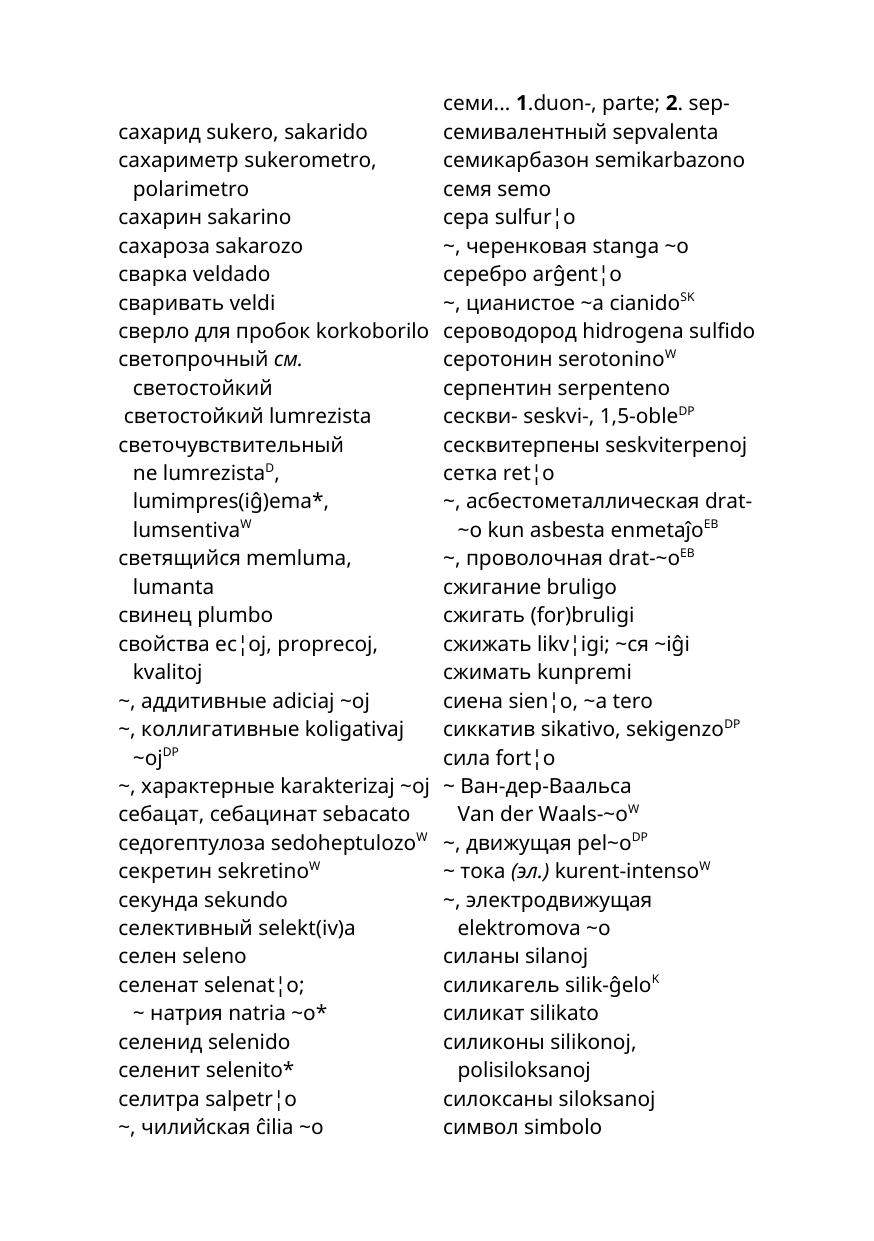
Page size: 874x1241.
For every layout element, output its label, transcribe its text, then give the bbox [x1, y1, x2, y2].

text сероводород hidrogena sulfido [443, 316, 756, 344]
text серебро arĝent¦o [443, 259, 756, 288]
text сварка veldado [118, 259, 431, 288]
text ~, чилийская ĉilia ~o [118, 1112, 431, 1141]
text ~, черенковая stanga ~o [443, 231, 756, 259]
text себацат, себацинат sebacato [118, 799, 431, 828]
text серотонин serotoninoW [443, 344, 756, 373]
text селективный selekt(iv)a [118, 913, 431, 942]
text сесквитерпены seskviterpenoj [443, 430, 756, 458]
text сила fort¦o [443, 743, 756, 771]
text сваривать veldi [118, 288, 431, 316]
text ~, электродвижущая elektromova ~o [443, 885, 756, 942]
text силикат silikato [443, 998, 756, 1027]
text свинец plumbo [118, 600, 431, 629]
text ~, характерные karakterizaj ~oj [118, 771, 431, 799]
text свойства ec¦oj, proprecoj, kvalitoj [118, 629, 431, 686]
text секретин sekretinoW [118, 856, 431, 885]
text сжижать likv¦igi; ~ся ~iĝi [443, 629, 756, 657]
text сжигать (for)bruligi [443, 600, 756, 629]
text сиена sien¦o, ~a tero [443, 686, 756, 714]
text ~ тока (эл.) kurent-intensoW [443, 856, 756, 885]
text силиконы silikonoj, polisiloksanoj [443, 1027, 756, 1084]
text светочувствительный ne lumrezistaD, lumimpres(iĝ)ema*, lumsentivaW [118, 430, 431, 543]
text светящийся memluma, lumanta [118, 543, 431, 600]
text серпентин serpenteno [443, 373, 756, 401]
text селитра salpetr¦o [118, 1084, 431, 1112]
text селен seleno [118, 942, 431, 970]
text силоксаны siloksanoj [443, 1084, 756, 1112]
text символ simbolo [443, 1112, 756, 1141]
text ~, коллигативные koligativaj ~ojDP [118, 714, 431, 771]
text семи... 1.duon-, parte; 2. sep- [443, 88, 756, 117]
text сиккатив sikativo, sekigenzoDP [443, 714, 756, 743]
text седогептулоза sedoheptulozoW [118, 828, 431, 856]
text сахароза sakarozo [118, 231, 431, 259]
text селенит selenito* [118, 1055, 431, 1084]
text ~, движущая pel~oDP [443, 828, 756, 856]
text сжигание bruligo [443, 572, 756, 600]
text ~, цианистое ~a cianidoSK [443, 288, 756, 316]
text сахариметр sukerometro, polarimetro [118, 145, 431, 202]
text сахарид sukero, sakarido [118, 117, 431, 145]
text ~, проволочная drat-~oEB [443, 543, 756, 572]
text ~, аддитивные adiciaj ~oj [118, 686, 431, 714]
text ~ Ван-дер-Ваальса Van der Waals-~oW [443, 771, 756, 828]
text ~, асбестометаллическая drat-~o kun asbesta enmetaĵoEB [443, 487, 756, 543]
text светопрочный см. светостойкий [118, 344, 431, 401]
text сера sulfur¦o [443, 202, 756, 231]
text сверло для пробок korkoborilo [118, 316, 431, 344]
text сахарин sakarino [118, 202, 431, 231]
text селенид selenido [118, 1027, 431, 1055]
text силаны silanoj [443, 942, 756, 970]
text силикагель silik-ĝeloK [443, 970, 756, 998]
text сжимать kunpremi [443, 657, 756, 686]
text светостойкий lumrezista [118, 401, 431, 430]
text селенат selenat¦o; ~ натрия natria ~o* [118, 970, 431, 1027]
text сетка ret¦o [443, 458, 756, 487]
text семя semo [443, 174, 756, 202]
text сескви- seskvi-, 1,5-obleDP [443, 401, 756, 430]
text секунда sekundo [118, 885, 431, 913]
text семикарбазон semikarbazono [443, 145, 756, 174]
text семивалентный sepvalenta [443, 117, 756, 145]
